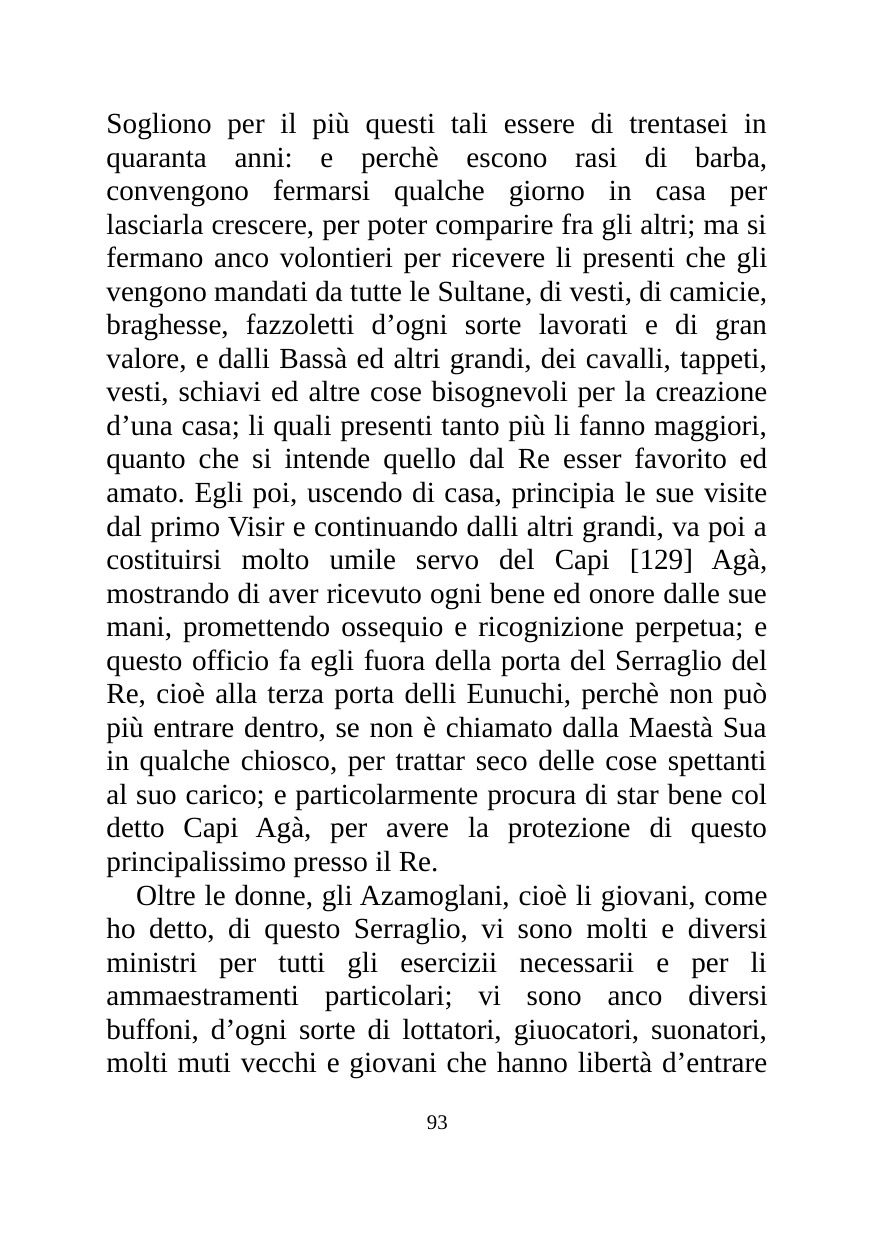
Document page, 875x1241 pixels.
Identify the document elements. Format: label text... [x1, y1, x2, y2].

text Sogliono per il più questi tali essere di trentasei in quaranta anni: e perchè escono rasi di barba, convengono fermarsi qualche giorno in casa per lasciarla crescere, per poter comparire fra gli altri; ma si fermano anco volontieri per ricevere li presenti che gli vengono mandati da tutte le Sultane, di vesti, di camicie, braghesse, fazzoletti d’ogni sorte lavorati e di gran valore, e dalli Bassà ed altri grandi, dei cavalli, tappeti, vesti, schiavi ed altre cose bisognevoli per la creazione d’una casa; li quali presenti tanto più li fanno maggiori, quanto che si intende quello dal Re esser favorito ed amato. Egli poi, uscendo di casa, principia le sue visite dal primo Visir e continuando dalli altri grandi, va poi a costituirsi molto umile servo del Capi [129] Agà, mostrando di aver ricevuto ogni bene ed onore dalle sue mani, promettendo ossequio e ricognizione perpetua; e questo officio fa egli fuora della porta del Serraglio del Re, cioè alla terza porta delli Eunuchi, perchè non può più entrare dentro, se non è chiamato dalla Maestà Sua in qualche chiosco, per trattar seco delle cose spettanti al suo carico; e particolarmente procura di star bene col detto Capi Agà, per avere la protezione di questo principalissimo presso il Re. [106, 106, 768, 878]
text Oltre le donne, gli Azamoglani, cioè li giovani, come ho detto, di questo Serraglio, vi sono molti e diversi ministri per tutti gli esercizii necessarii e per li ammaestramenti particolari; vi sono anco diversi buffoni, d’ogni sorte di lottatori, giuocatori, suonatori, molti muti vecchi e giovani che hanno libertà d’entrare [106, 878, 768, 1079]
